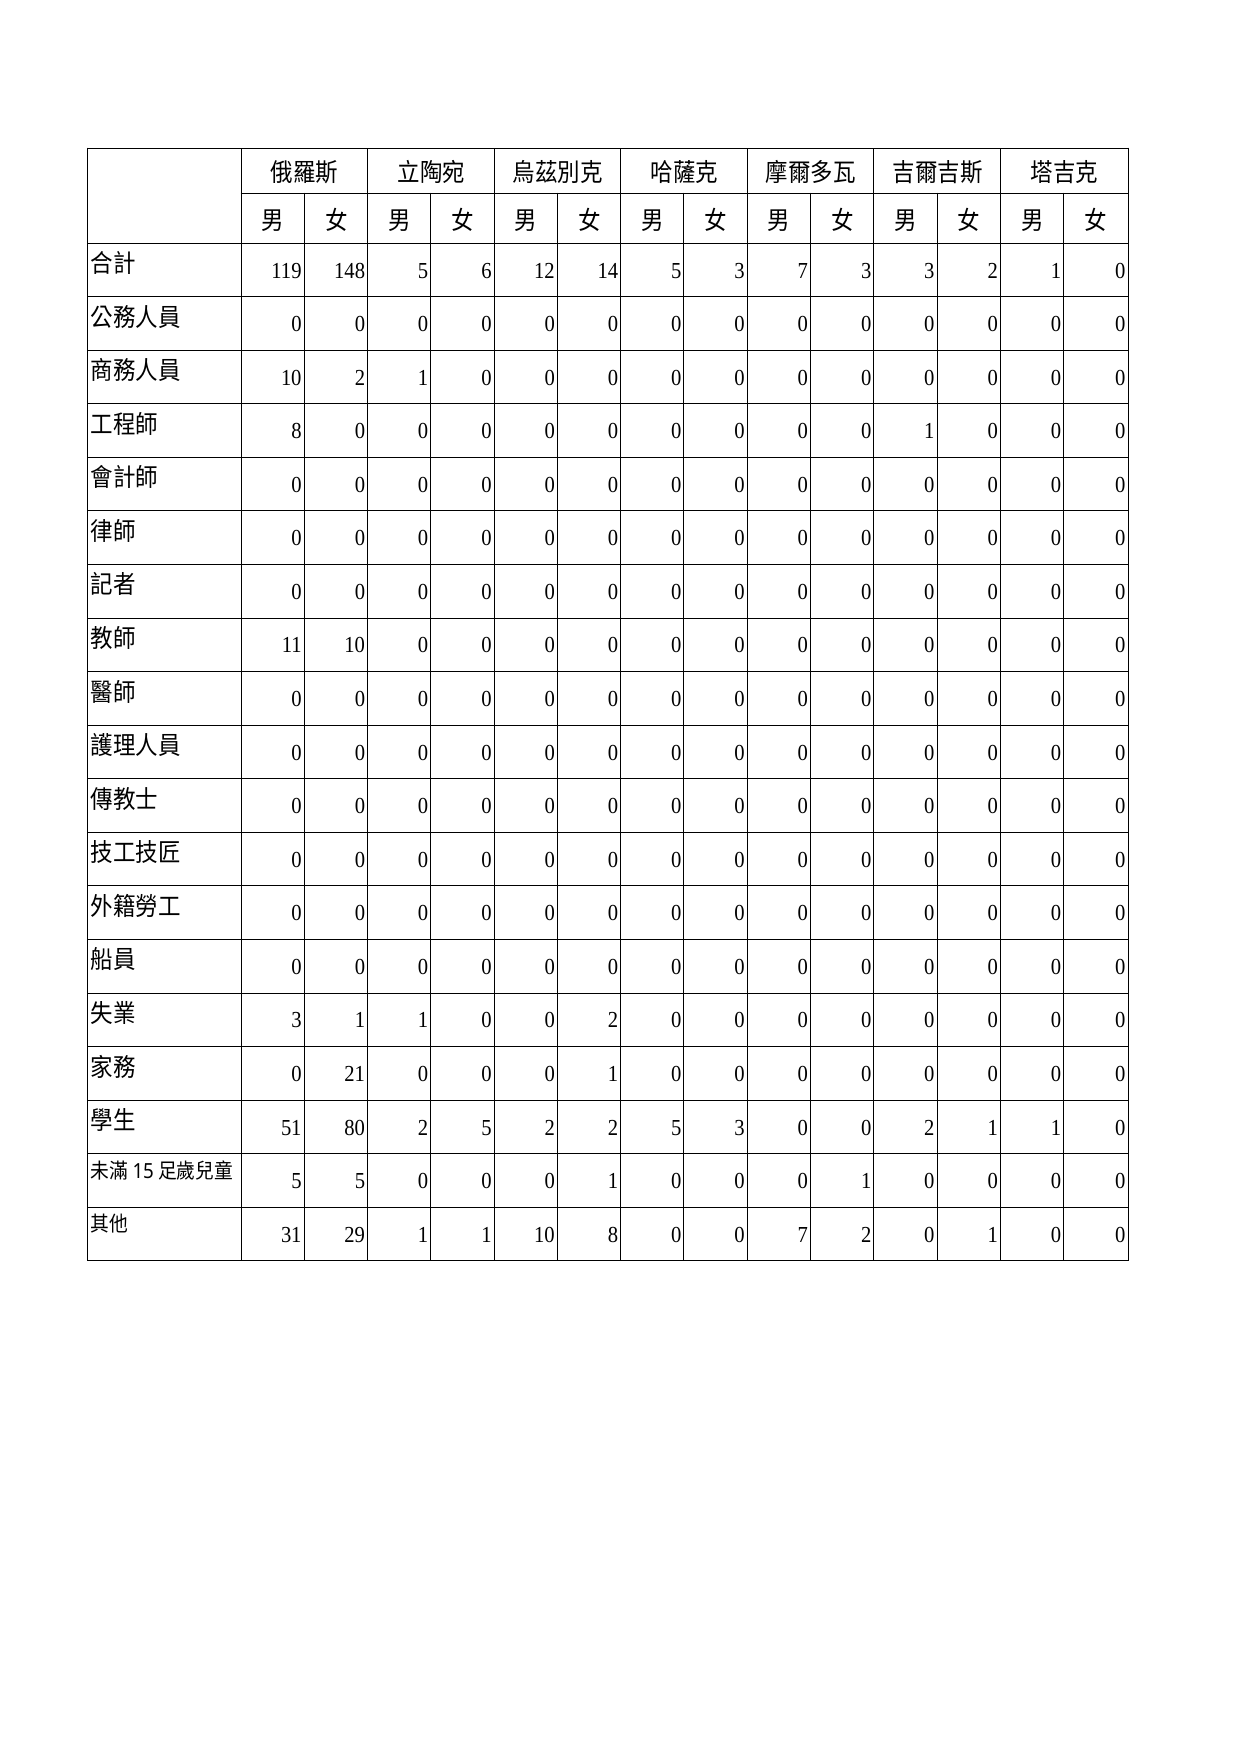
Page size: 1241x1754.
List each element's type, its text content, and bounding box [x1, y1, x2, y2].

table_cell 0 [811, 511, 873, 564]
table_cell 0 [1064, 779, 1128, 832]
table_cell 0 [748, 672, 810, 724]
table_cell 0 [495, 565, 557, 617]
table_cell 5 [621, 244, 683, 296]
table_cell 0 [748, 511, 810, 564]
table_cell 家務 [88, 1047, 241, 1099]
table_cell 男 [368, 194, 430, 243]
table_cell 0 [305, 940, 367, 992]
table_cell 0 [1064, 297, 1128, 350]
table_cell 0 [621, 351, 683, 403]
table_cell 0 [811, 404, 873, 457]
table_cell 0 [495, 1154, 557, 1207]
table_cell 5 [305, 1154, 367, 1207]
table_cell 0 [621, 619, 683, 671]
table_cell 0 [748, 726, 810, 778]
table_cell 0 [431, 404, 494, 457]
table_cell 5 [368, 244, 430, 296]
table_cell 0 [1001, 886, 1063, 939]
table_cell 0 [431, 994, 494, 1046]
table_cell 0 [811, 886, 873, 939]
table_cell 2 [558, 994, 620, 1046]
table_header 立陶宛 [368, 149, 494, 193]
table_cell 0 [811, 297, 873, 350]
table_cell 0 [1001, 940, 1063, 992]
table_cell 0 [621, 1208, 683, 1260]
table_cell 0 [305, 833, 367, 885]
table_cell 0 [748, 297, 810, 350]
table_header 摩爾多瓦 [748, 149, 873, 193]
table_cell 0 [811, 994, 873, 1046]
table_cell 0 [684, 297, 747, 350]
table_cell 女 [811, 194, 873, 243]
table_cell 0 [684, 940, 747, 992]
table_cell 0 [1064, 833, 1128, 885]
table_cell 0 [684, 1047, 747, 1099]
table_cell 0 [621, 779, 683, 832]
table_cell 0 [874, 779, 937, 832]
table_cell 3 [874, 244, 937, 296]
table_cell 0 [305, 672, 367, 724]
table_cell 0 [938, 458, 1000, 510]
table_cell 工程師 [88, 404, 241, 457]
table_cell 0 [1064, 619, 1128, 671]
table_cell 女 [558, 194, 620, 243]
table_cell 0 [368, 1154, 430, 1207]
table_cell 0 [938, 1154, 1000, 1207]
table_cell 失業 [88, 994, 241, 1046]
table_cell 1 [305, 994, 367, 1046]
table_cell 0 [242, 726, 304, 778]
table_cell 0 [938, 297, 1000, 350]
table_cell 0 [558, 351, 620, 403]
table_cell 80 [305, 1101, 367, 1153]
table_cell 0 [242, 511, 304, 564]
table_cell 5 [242, 1154, 304, 1207]
table_cell 0 [621, 726, 683, 778]
table_cell 0 [431, 458, 494, 510]
table_cell 0 [368, 404, 430, 457]
table_cell 0 [558, 726, 620, 778]
table_cell 0 [368, 511, 430, 564]
table_cell 0 [874, 619, 937, 671]
table_cell 0 [621, 458, 683, 510]
table_cell 0 [242, 886, 304, 939]
table_cell 0 [684, 458, 747, 510]
table_cell 0 [874, 1208, 937, 1260]
table_cell 31 [242, 1208, 304, 1260]
table_cell 0 [305, 726, 367, 778]
table_cell 0 [431, 726, 494, 778]
table_cell 會計師 [88, 458, 241, 510]
table_cell 0 [811, 565, 873, 617]
table_cell 0 [1064, 726, 1128, 778]
table_cell 0 [621, 940, 683, 992]
table_cell 5 [621, 1101, 683, 1153]
table_cell 0 [495, 1047, 557, 1099]
table_cell 0 [368, 726, 430, 778]
table_cell 0 [811, 458, 873, 510]
table_cell 0 [748, 1154, 810, 1207]
table_cell 0 [938, 565, 1000, 617]
table_cell 0 [1001, 511, 1063, 564]
table_cell 0 [1001, 404, 1063, 457]
table_cell 7 [748, 1208, 810, 1260]
table_cell 律師 [88, 511, 241, 564]
table_cell 0 [242, 458, 304, 510]
table_cell 0 [431, 1154, 494, 1207]
table_cell 合計 [88, 244, 241, 296]
table_cell 0 [684, 726, 747, 778]
table_cell 0 [748, 833, 810, 885]
table_cell 0 [368, 833, 430, 885]
table_cell 0 [1064, 1101, 1128, 1153]
table_cell 0 [242, 672, 304, 724]
table_cell 0 [748, 1047, 810, 1099]
table_cell 0 [1064, 351, 1128, 403]
table_cell 0 [368, 565, 430, 617]
table_cell 男 [748, 194, 810, 243]
table_cell 傳教士 [88, 779, 241, 832]
table_cell 0 [431, 940, 494, 992]
table_cell 0 [684, 672, 747, 724]
table_cell 0 [938, 886, 1000, 939]
table_cell 0 [495, 779, 557, 832]
table_cell 0 [368, 1047, 430, 1099]
table_cell 0 [431, 833, 494, 885]
table_cell 0 [684, 779, 747, 832]
table_cell 0 [684, 994, 747, 1046]
table_cell 0 [874, 1047, 937, 1099]
table_cell 0 [938, 726, 1000, 778]
table_cell 0 [368, 619, 430, 671]
table_cell 7 [748, 244, 810, 296]
table_cell 0 [621, 511, 683, 564]
table_cell 0 [684, 619, 747, 671]
table_cell 0 [621, 672, 683, 724]
table_cell 6 [431, 244, 494, 296]
table_cell 0 [811, 1047, 873, 1099]
table_cell 0 [938, 351, 1000, 403]
table_cell 0 [1001, 1154, 1063, 1207]
table_cell 0 [1064, 404, 1128, 457]
table_cell 0 [748, 1101, 810, 1153]
table_cell 2 [938, 244, 1000, 296]
table_cell 3 [811, 244, 873, 296]
table_cell 51 [242, 1101, 304, 1153]
table_cell 男 [495, 194, 557, 243]
table_cell 0 [1064, 1208, 1128, 1260]
table_cell 0 [558, 565, 620, 617]
table_cell 0 [558, 404, 620, 457]
table_cell 0 [621, 1047, 683, 1099]
table_header 俄羅斯 [242, 149, 367, 193]
table_cell 0 [1001, 672, 1063, 724]
table_cell 0 [1001, 351, 1063, 403]
table_cell 0 [1064, 458, 1128, 510]
table_cell 0 [621, 404, 683, 457]
table_cell 0 [242, 940, 304, 992]
table_cell 0 [621, 1154, 683, 1207]
table_cell 0 [495, 940, 557, 992]
table_cell 1 [368, 1208, 430, 1260]
table_cell 商務人員 [88, 351, 241, 403]
table_cell 0 [495, 619, 557, 671]
table_cell 0 [811, 619, 873, 671]
table_cell 0 [874, 297, 937, 350]
table_cell 0 [305, 511, 367, 564]
table_cell 0 [748, 351, 810, 403]
table_cell 0 [811, 672, 873, 724]
table_cell 0 [684, 351, 747, 403]
table_cell 教師 [88, 619, 241, 671]
table_cell 148 [305, 244, 367, 296]
table_cell 男 [242, 194, 304, 243]
table_cell 0 [748, 994, 810, 1046]
table_cell 0 [305, 458, 367, 510]
table_cell 0 [1001, 833, 1063, 885]
table_cell 未滿15足歲兒童 [88, 1154, 241, 1207]
table_cell 0 [558, 511, 620, 564]
table_cell 0 [368, 672, 430, 724]
table_cell 0 [1064, 994, 1128, 1046]
table_cell 0 [431, 565, 494, 617]
table_cell 0 [748, 619, 810, 671]
table_cell 0 [305, 886, 367, 939]
table_cell 0 [1064, 565, 1128, 617]
table_cell 0 [684, 1154, 747, 1207]
table_header [88, 149, 241, 243]
table_cell 0 [1001, 726, 1063, 778]
table_cell 1 [558, 1154, 620, 1207]
table_cell 0 [621, 994, 683, 1046]
table_cell 0 [748, 404, 810, 457]
table_cell 0 [1064, 511, 1128, 564]
table_cell 0 [748, 779, 810, 832]
table_cell 0 [431, 351, 494, 403]
table_cell 0 [558, 619, 620, 671]
table_cell 0 [938, 1047, 1000, 1099]
table_header 吉爾吉斯 [874, 149, 1000, 193]
table_cell 0 [368, 886, 430, 939]
table_cell 8 [242, 404, 304, 457]
table_cell 0 [938, 404, 1000, 457]
table_cell 0 [431, 779, 494, 832]
table_cell 0 [874, 672, 937, 724]
table_cell 0 [1001, 619, 1063, 671]
table_cell 0 [1001, 779, 1063, 832]
table_cell 0 [495, 404, 557, 457]
table_cell 0 [621, 833, 683, 885]
table_cell 0 [495, 351, 557, 403]
table_cell 2 [811, 1208, 873, 1260]
table_cell 0 [811, 1101, 873, 1153]
table_cell 0 [874, 458, 937, 510]
table_cell 1 [1001, 1101, 1063, 1153]
table_cell 0 [1001, 1208, 1063, 1260]
table_cell 男 [874, 194, 937, 243]
table_cell 0 [621, 565, 683, 617]
table_cell 1 [938, 1101, 1000, 1153]
table_header 烏茲別克 [495, 149, 620, 193]
table_cell 0 [874, 940, 937, 992]
table_cell 0 [368, 458, 430, 510]
table_cell 119 [242, 244, 304, 296]
table_cell 0 [368, 297, 430, 350]
table_cell 0 [558, 779, 620, 832]
table_cell 1 [368, 994, 430, 1046]
table_cell 0 [242, 779, 304, 832]
table_cell 0 [1001, 994, 1063, 1046]
table_cell 0 [242, 833, 304, 885]
table_cell 0 [558, 833, 620, 885]
table_cell 0 [1064, 672, 1128, 724]
table_cell 11 [242, 619, 304, 671]
table_cell 1 [431, 1208, 494, 1260]
table_cell 0 [431, 672, 494, 724]
table_cell 0 [495, 886, 557, 939]
table_cell 0 [811, 779, 873, 832]
table_cell 記者 [88, 565, 241, 617]
table_cell 0 [748, 940, 810, 992]
table_cell 10 [242, 351, 304, 403]
table_cell 0 [874, 726, 937, 778]
table_cell 0 [1064, 1154, 1128, 1207]
table_cell 2 [368, 1101, 430, 1153]
table_cell 0 [811, 351, 873, 403]
table_cell 12 [495, 244, 557, 296]
table_cell 0 [684, 404, 747, 457]
table_cell 船員 [88, 940, 241, 992]
table_cell 0 [242, 565, 304, 617]
table_cell 0 [748, 458, 810, 510]
table_cell 0 [368, 779, 430, 832]
table_cell 0 [938, 672, 1000, 724]
table_cell 女 [938, 194, 1000, 243]
table_cell 0 [811, 726, 873, 778]
table_cell 0 [874, 1154, 937, 1207]
table_cell 0 [305, 565, 367, 617]
table_cell 1 [368, 351, 430, 403]
table_cell 2 [874, 1101, 937, 1153]
table_cell 女 [1064, 194, 1128, 243]
table_cell 0 [495, 994, 557, 1046]
table_cell 3 [684, 244, 747, 296]
table_cell 醫師 [88, 672, 241, 724]
table_cell 0 [242, 297, 304, 350]
table_cell 5 [431, 1101, 494, 1153]
table_cell 0 [938, 619, 1000, 671]
table_header 塔吉克 [1001, 149, 1128, 193]
table_cell 0 [558, 458, 620, 510]
table_cell 0 [431, 511, 494, 564]
table_cell 0 [242, 1047, 304, 1099]
table_cell 0 [495, 726, 557, 778]
table_cell 男 [621, 194, 683, 243]
table_cell 0 [558, 297, 620, 350]
table_cell 1 [938, 1208, 1000, 1260]
table_cell 0 [748, 886, 810, 939]
table_cell 0 [874, 833, 937, 885]
table_cell 2 [558, 1101, 620, 1153]
table_cell 1 [811, 1154, 873, 1207]
table_cell 0 [431, 297, 494, 350]
table_cell 8 [558, 1208, 620, 1260]
table_cell 29 [305, 1208, 367, 1260]
table_cell 0 [621, 297, 683, 350]
table_cell 2 [495, 1101, 557, 1153]
table_cell 男 [1001, 194, 1063, 243]
table_cell 0 [874, 511, 937, 564]
table_cell 女 [305, 194, 367, 243]
table_cell 1 [1001, 244, 1063, 296]
table_cell 3 [684, 1101, 747, 1153]
table_cell 0 [1001, 1047, 1063, 1099]
table_cell 1 [874, 404, 937, 457]
table_cell 1 [558, 1047, 620, 1099]
table_cell 0 [874, 886, 937, 939]
table_cell 0 [684, 886, 747, 939]
table_cell 0 [1064, 940, 1128, 992]
table_cell 0 [684, 833, 747, 885]
table_cell 0 [938, 511, 1000, 564]
table_cell 0 [431, 619, 494, 671]
table_cell 學生 [88, 1101, 241, 1153]
table_cell 0 [938, 779, 1000, 832]
table_cell 0 [305, 297, 367, 350]
table_cell 0 [811, 940, 873, 992]
table_cell 0 [495, 297, 557, 350]
table_cell 女 [684, 194, 747, 243]
table_cell 0 [558, 672, 620, 724]
table_cell 3 [242, 994, 304, 1046]
table_cell 10 [495, 1208, 557, 1260]
table_cell 21 [305, 1047, 367, 1099]
table_cell 公務人員 [88, 297, 241, 350]
table_cell 女 [431, 194, 494, 243]
table_cell 0 [558, 940, 620, 992]
table_cell 0 [874, 351, 937, 403]
table_cell 護理人員 [88, 726, 241, 778]
table_cell 0 [748, 565, 810, 617]
table_cell 0 [495, 833, 557, 885]
table_cell 0 [495, 458, 557, 510]
table_cell 0 [684, 565, 747, 617]
table_cell 0 [938, 833, 1000, 885]
table_cell 0 [305, 779, 367, 832]
table_cell 0 [1064, 886, 1128, 939]
table_cell 0 [431, 1047, 494, 1099]
table_cell 0 [684, 1208, 747, 1260]
table_cell 0 [1064, 244, 1128, 296]
table_cell 技工技匠 [88, 833, 241, 885]
table_cell 0 [305, 404, 367, 457]
table_cell 0 [1001, 565, 1063, 617]
table_cell 14 [558, 244, 620, 296]
table_cell 0 [495, 672, 557, 724]
table_cell 0 [368, 940, 430, 992]
table_cell 0 [1064, 1047, 1128, 1099]
table_cell 0 [684, 511, 747, 564]
table_cell 0 [874, 565, 937, 617]
table_header 哈薩克 [621, 149, 747, 193]
table_cell 0 [938, 994, 1000, 1046]
table_cell 0 [621, 886, 683, 939]
table_cell 2 [305, 351, 367, 403]
table_cell 0 [811, 833, 873, 885]
table_cell 其他 [88, 1208, 241, 1260]
table_cell 0 [495, 511, 557, 564]
table_cell 0 [874, 994, 937, 1046]
table_cell 0 [1001, 297, 1063, 350]
table_cell 0 [558, 886, 620, 939]
table_cell 10 [305, 619, 367, 671]
table_cell 0 [431, 886, 494, 939]
table_cell 外籍勞工 [88, 886, 241, 939]
table_cell 0 [938, 940, 1000, 992]
table_cell 0 [1001, 458, 1063, 510]
